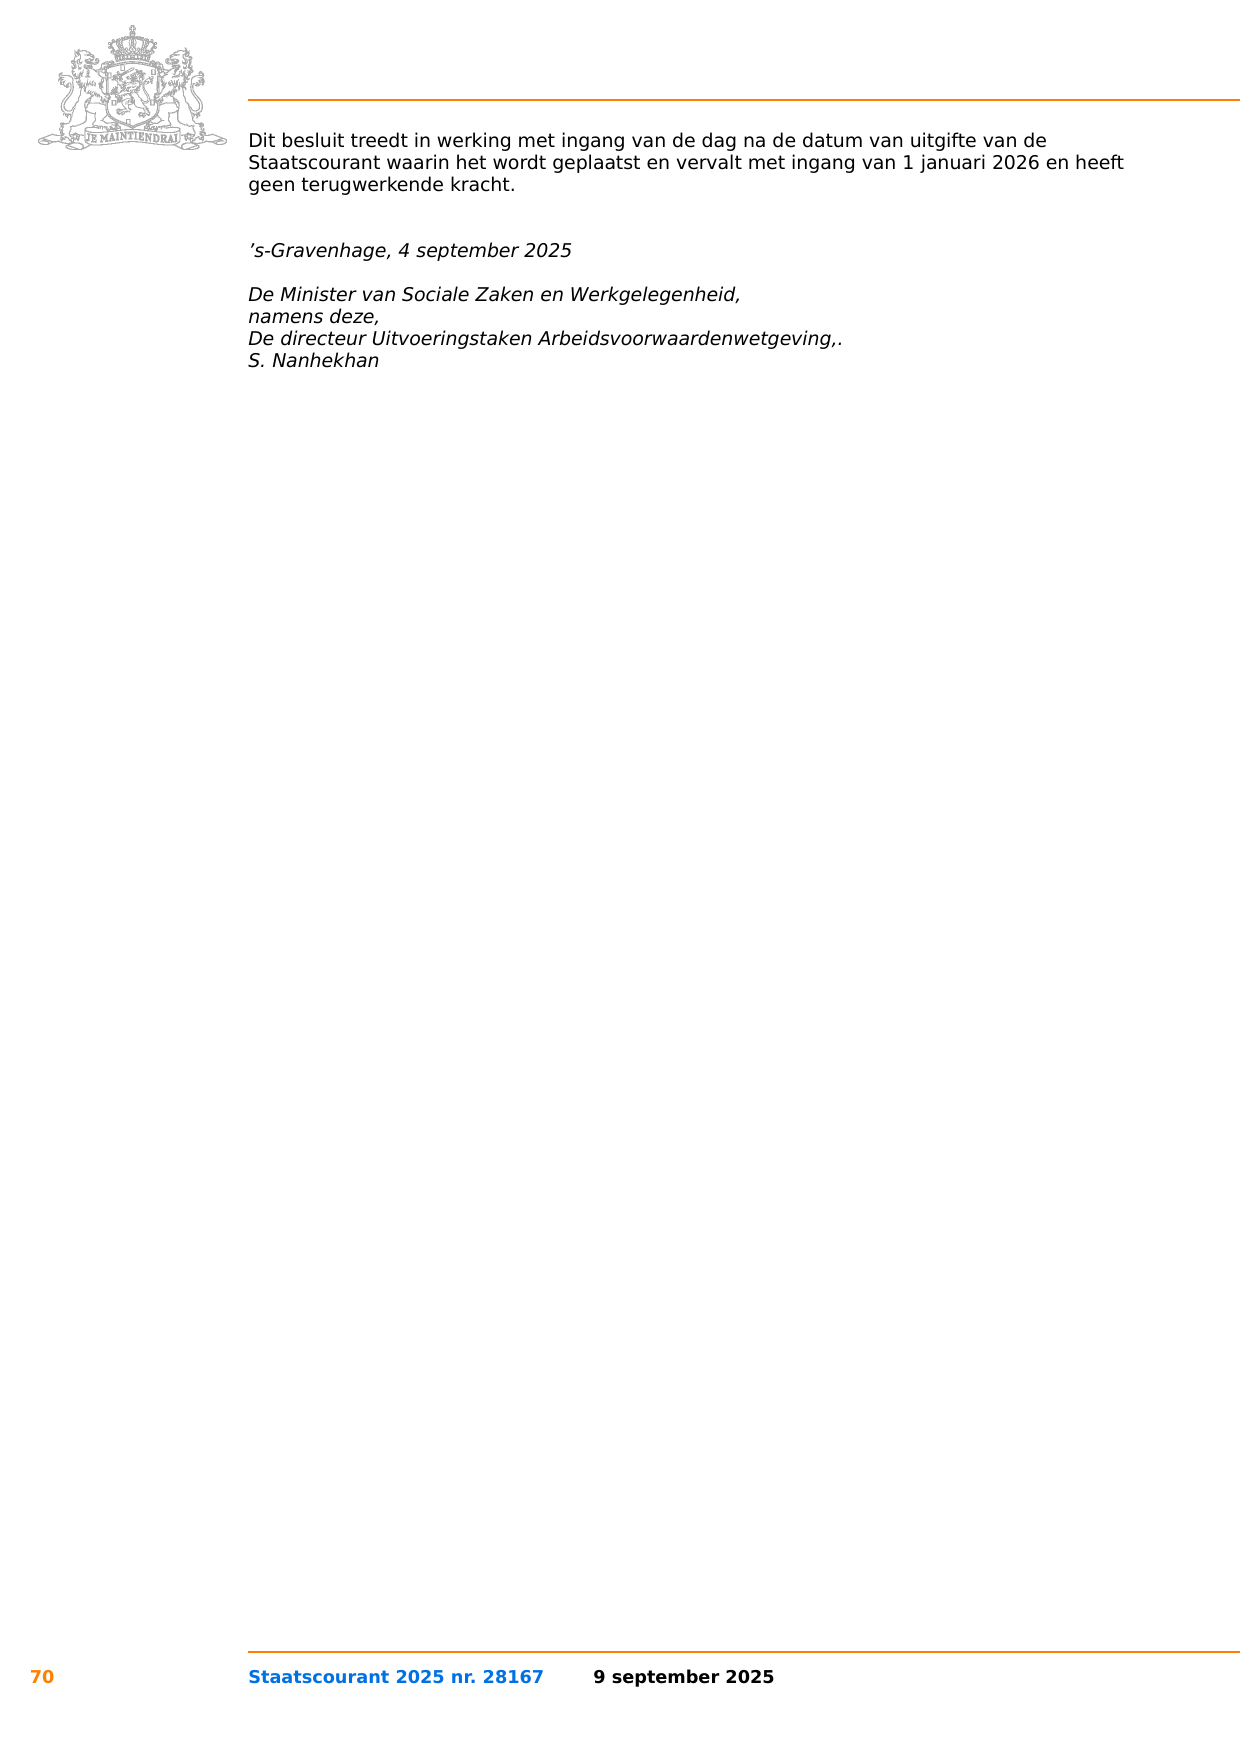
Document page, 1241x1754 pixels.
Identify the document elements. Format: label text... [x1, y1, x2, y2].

text Dit besluit treedt in werking met ingang van de dag na de datum van uitgifte van de Staatscourant waarin het wordt geplaatst en vervalt met ingang van 1 januari 2026 en heeft geen terugwerkende kracht. [248, 130, 1163, 196]
text ’s-Gravenhage, 4 september 2025 [248, 240, 1163, 262]
picture [38, 25, 227, 150]
text De Minister van Sociale Zaken en Werkgelegenheid, namens deze, De directeur Uitvoeringstaken Arbeidsvoorwaardenwetgeving,. S. Nanhekhan [248, 283, 1163, 371]
